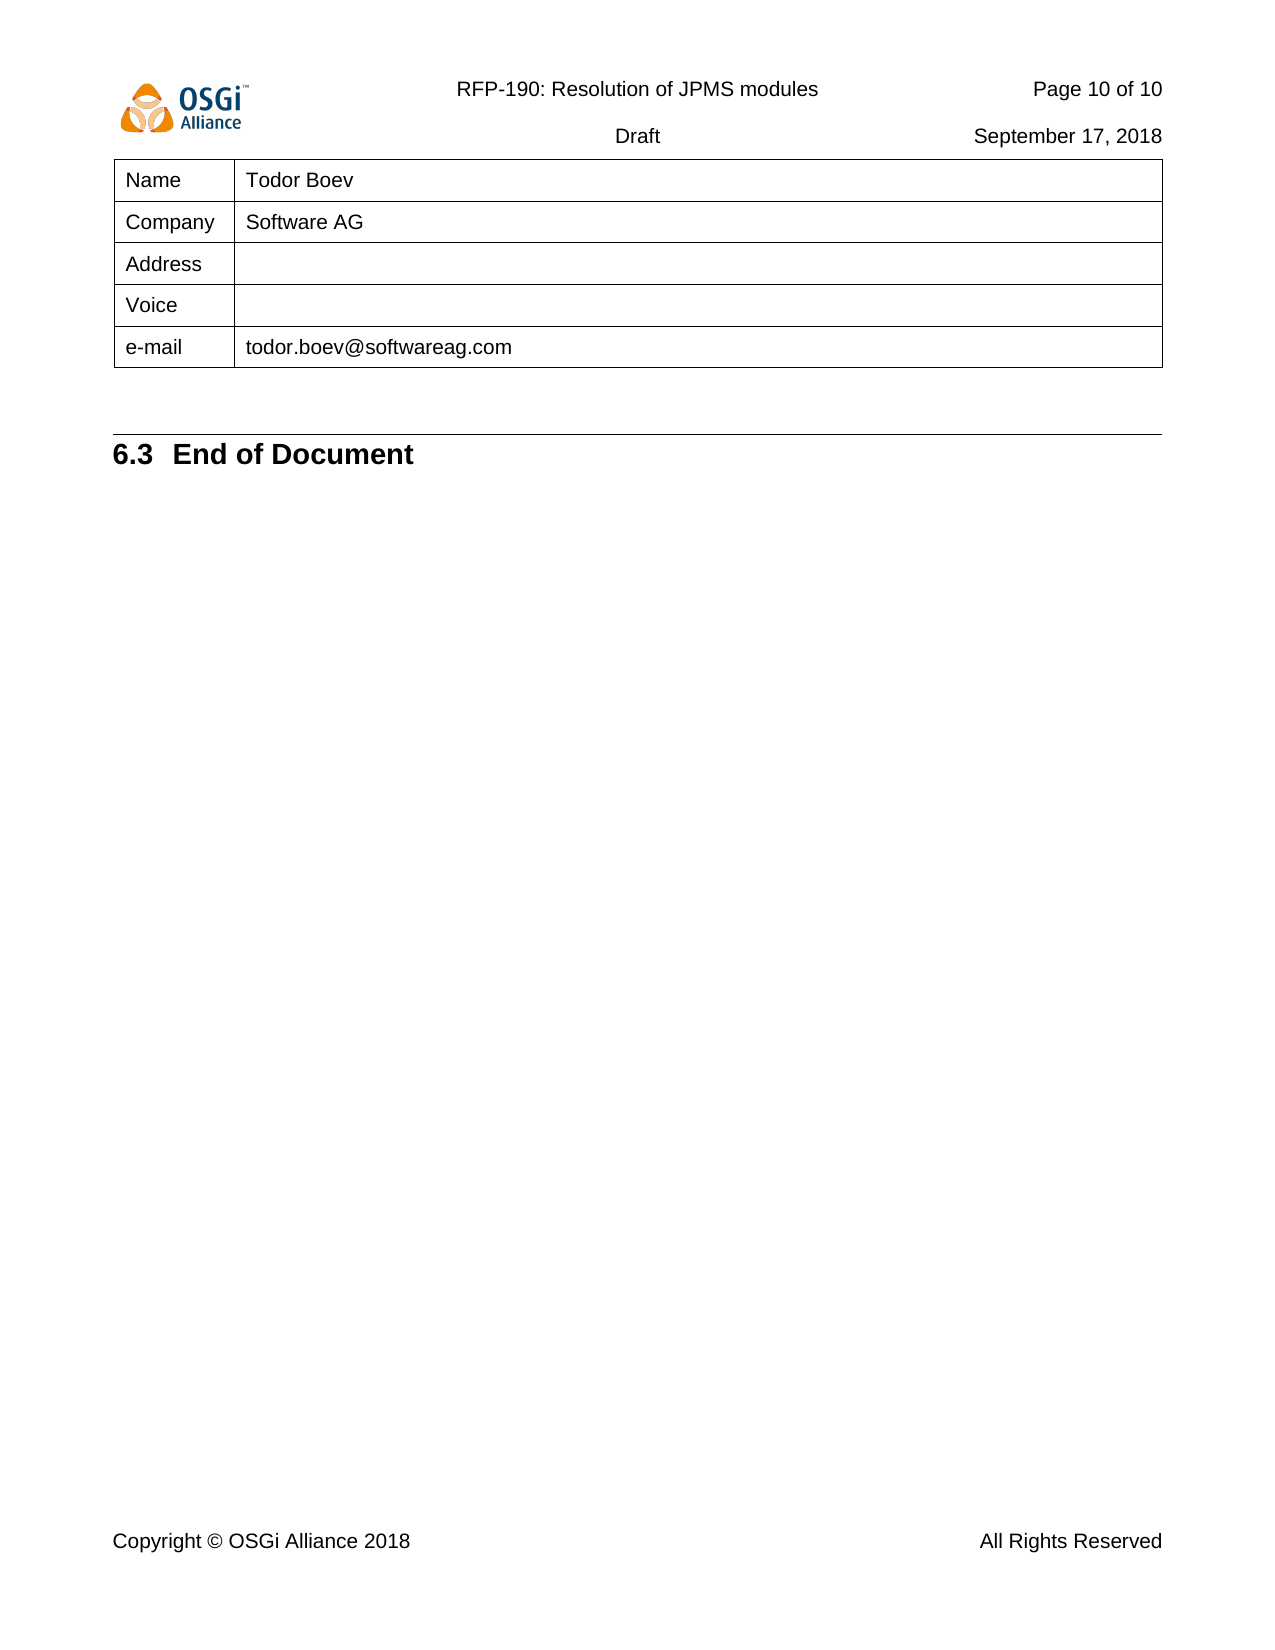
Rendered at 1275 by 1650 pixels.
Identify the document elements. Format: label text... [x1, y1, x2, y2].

table_cell Company [115, 202, 234, 242]
table_cell [235, 243, 1162, 284]
table_cell e-mail [115, 327, 234, 367]
table_cell Voice [115, 285, 234, 326]
table_header Name [115, 160, 234, 201]
table_cell todor.boev@softwareag.com [235, 327, 1162, 367]
table_cell Address [115, 243, 234, 284]
picture [113, 76, 257, 140]
table_header Todor Boev [235, 160, 1162, 201]
table_cell [235, 285, 1162, 326]
table_cell Software AG [235, 202, 1162, 242]
subtitle End of Document [112, 435, 1162, 471]
